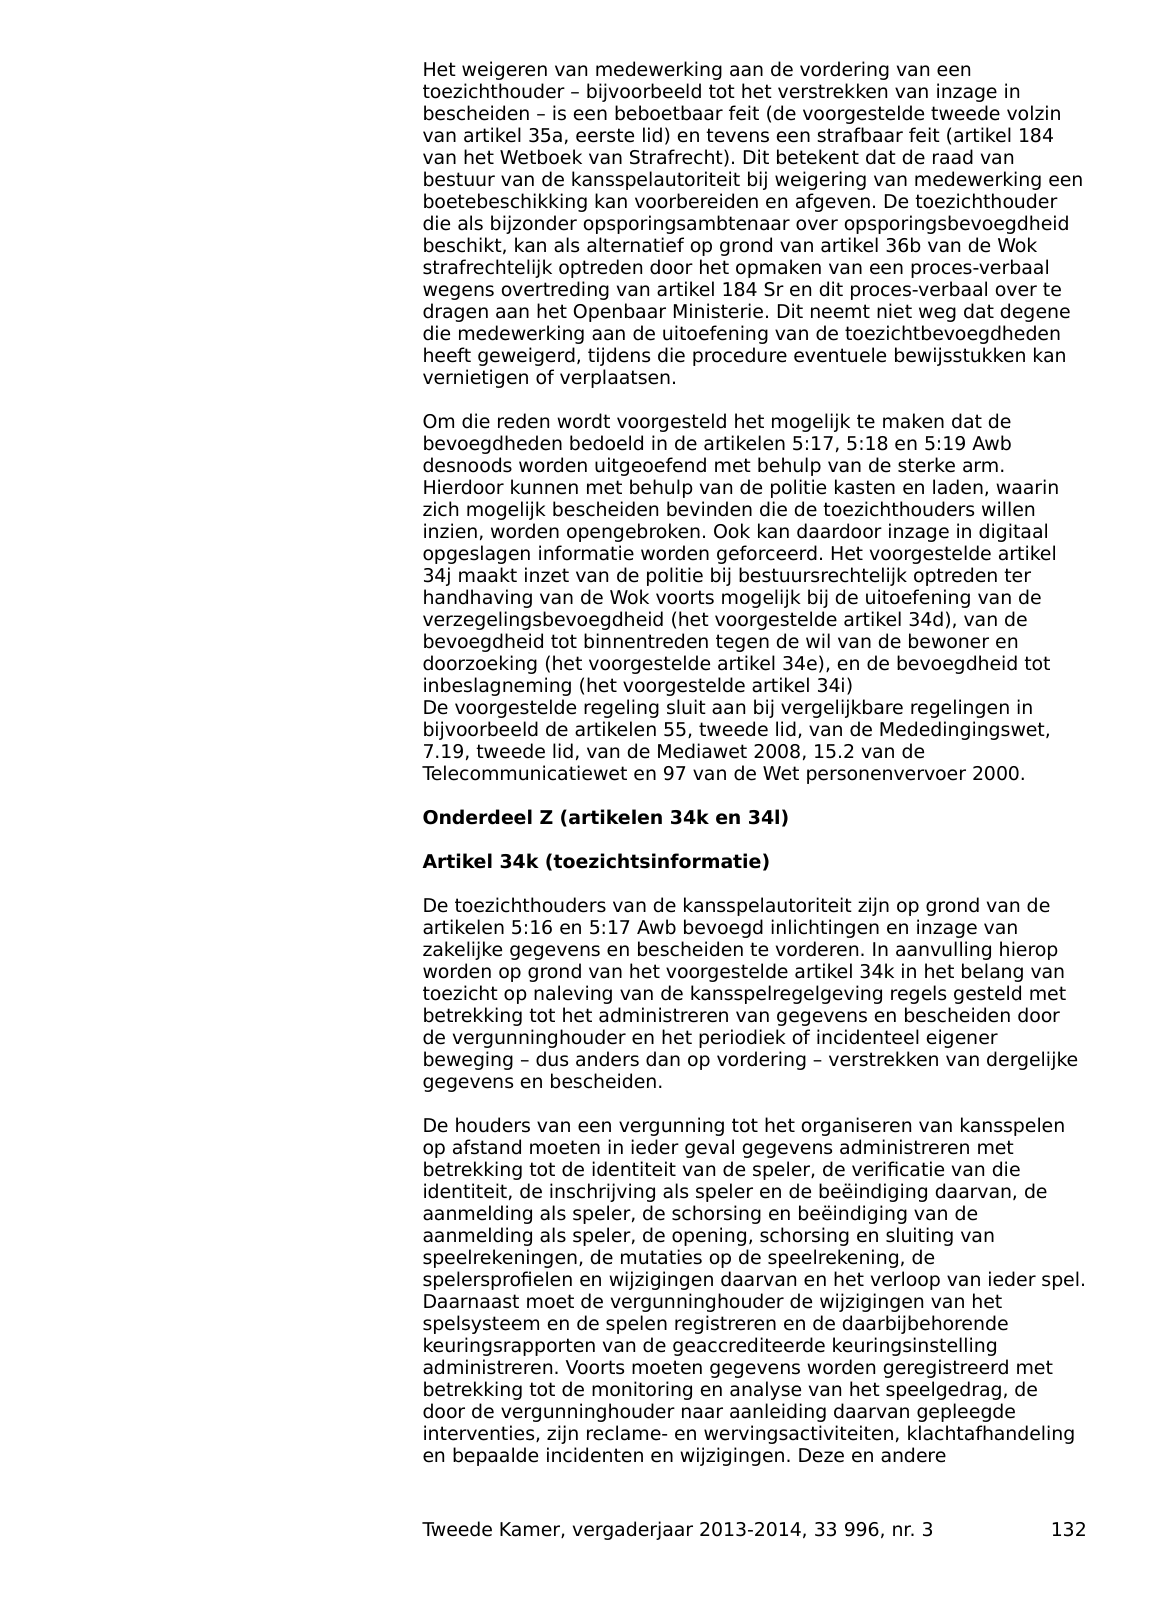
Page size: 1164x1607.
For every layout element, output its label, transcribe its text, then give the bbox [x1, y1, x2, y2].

text De houders van een vergunning tot het organiseren van kansspelen op afstand moeten in ieder geval gegevens administreren met betrekking tot de identiteit van de speler, de verificatie van die identiteit, de inschrijving als speler en de beëindiging daarvan, de aanmelding als speler, de schorsing en beëindiging van de aanmelding als speler, de opening, schorsing en sluiting van speelrekeningen, de mutaties op de speelrekening, de spelersprofielen en wijzigingen daarvan en het verloop van ieder spel. Daarnaast moet de vergunninghouder de wijzigingen van het spelsysteem en de spelen registreren en de daarbijbehorende keuringsrapporten van de geaccrediteerde keuringsinstelling administreren. Voorts moeten gegevens worden geregistreerd met betrekking tot de monitoring en analyse van het speelgedrag, de door de vergunninghouder naar aanleiding daarvan gepleegde interventies, zijn reclame- en wervingsactiviteiten, klachtafhandeling en bepaalde incidenten en wijzigingen. Deze en andere [422, 1115, 1087, 1467]
subtitle Onderdeel Z (artikelen 34k en 34l) [422, 807, 1087, 829]
text Om die reden wordt voorgesteld het mogelijk te maken dat de bevoegdheden bedoeld in de artikelen 5:17, 5:18 en 5:19 Awb desnoods worden uitgeoefend met behulp van de sterke arm. Hierdoor kunnen met behulp van de politie kasten en laden, waarin zich mogelijk bescheiden bevinden die de toezichthouders willen inzien, worden opengebroken. Ook kan daardoor inzage in digitaal opgeslagen informatie worden geforceerd. Het voorgestelde artikel 34j maakt inzet van de politie bij bestuursrechtelijk optreden ter handhaving van de Wok voorts mogelijk bij de uitoefening van de verzegelingsbevoegdheid (het voorgestelde artikel 34d), van de bevoegdheid tot binnentreden tegen de wil van de bewoner en doorzoeking (het voorgestelde artikel 34e), en de bevoegdheid tot inbeslagneming (het voorgestelde artikel 34i) [422, 411, 1087, 697]
text Het weigeren van medewerking aan de vordering van een toezichthouder – bijvoorbeeld tot het verstrekken van inzage in bescheiden – is een beboetbaar feit (de voorgestelde tweede volzin van artikel 35a, eerste lid) en tevens een strafbaar feit (artikel 184 van het Wetboek van Strafrecht). Dit betekent dat de raad van bestuur van de kansspelautoriteit bij weigering van medewerking een boetebeschikking kan voorbereiden en afgeven. De toezichthouder die als bijzonder opsporingsambtenaar over opsporingsbevoegdheid beschikt, kan als alternatief op grond van artikel 36b van de Wok strafrechtelijk optreden door het opmaken van een proces-verbaal wegens overtreding van artikel 184 Sr en dit proces-verbaal over te dragen aan het Openbaar Ministerie. Dit neemt niet weg dat degene die medewerking aan de uitoefening van de toezichtbevoegdheden heeft geweigerd, tijdens die procedure eventuele bewijsstukken kan vernietigen of verplaatsen. [422, 59, 1087, 389]
text De voorgestelde regeling sluit aan bij vergelijkbare regelingen in bijvoorbeeld de artikelen 55, tweede lid, van de Mededingingswet, 7.19, tweede lid, van de Mediawet 2008, 15.2 van de Telecommunicatiewet en 97 van de Wet personenvervoer 2000. [422, 697, 1087, 784]
text De toezichthouders van de kansspelautoriteit zijn op grond van de artikelen 5:16 en 5:17 Awb bevoegd inlichtingen en inzage van zakelijke gegevens en bescheiden te vorderen. In aanvulling hierop worden op grond van het voorgestelde artikel 34k in het belang van toezicht op naleving van de kansspelregelgeving regels gesteld met betrekking tot het administreren van gegevens en bescheiden door de vergunninghouder en het periodiek of incidenteel eigener beweging – dus anders dan op vordering – verstrekken van dergelijke gegevens en bescheiden. [422, 895, 1087, 1093]
subtitle Artikel 34k (toezichtsinformatie) [422, 851, 1087, 873]
